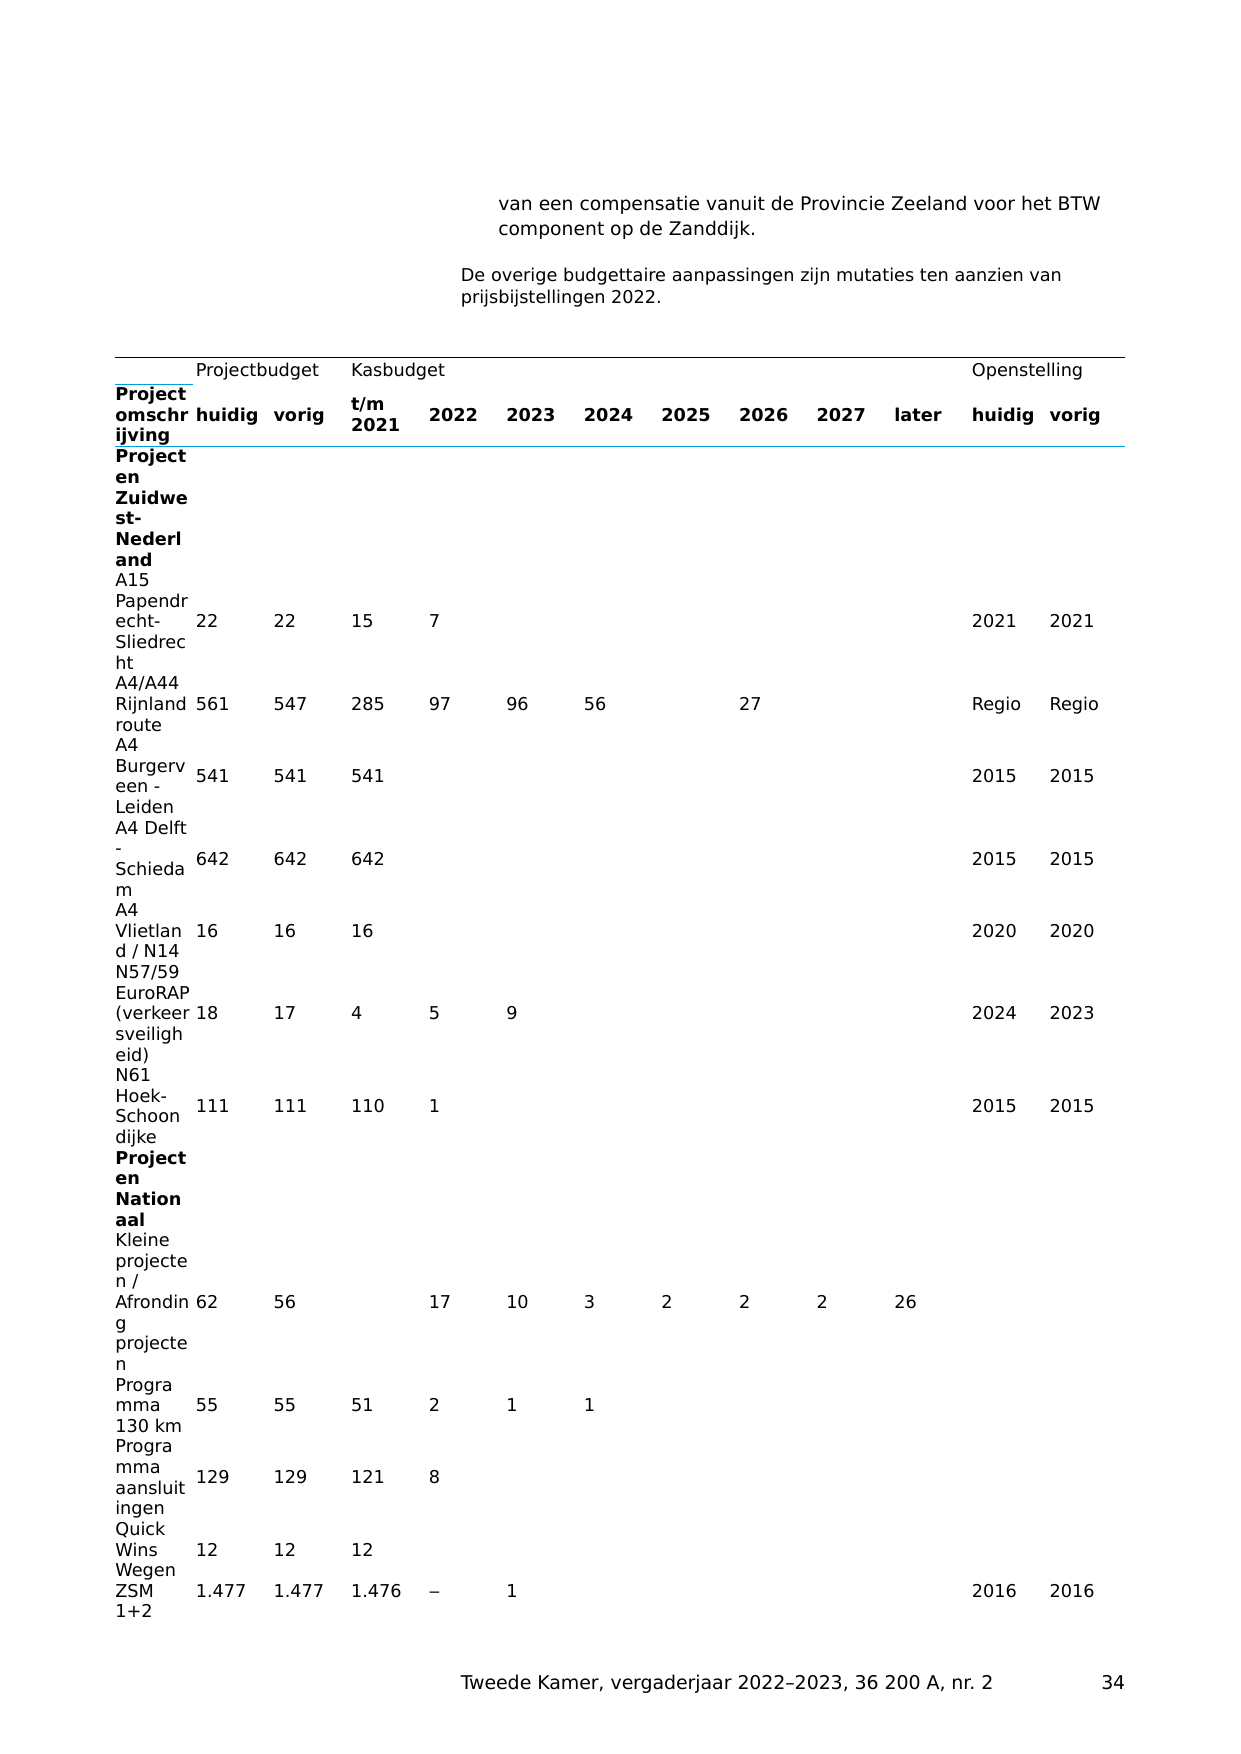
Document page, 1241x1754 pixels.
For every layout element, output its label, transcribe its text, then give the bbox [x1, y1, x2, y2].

table_cell 27 [736, 673, 813, 735]
table_cell [1046, 1148, 1125, 1230]
table_cell 111 [270, 1065, 348, 1148]
table_cell A4 Delft - Schiedam [115, 818, 193, 900]
table_cell Regio [1046, 673, 1125, 735]
table_cell [814, 818, 891, 900]
table_cell [503, 570, 581, 673]
table_cell 5 [426, 962, 503, 1065]
table_cell [658, 447, 736, 570]
table_cell Openstelling [969, 358, 1125, 383]
table_cell [658, 1519, 736, 1581]
table_cell [891, 962, 969, 1065]
table_cell Projectomschrijving [115, 385, 193, 446]
table_cell 51 [348, 1375, 426, 1436]
table_cell later [891, 384, 969, 446]
table_cell [814, 1148, 891, 1230]
table_cell 2025 [658, 384, 736, 446]
table_cell [736, 1436, 813, 1519]
table_cell 96 [503, 673, 581, 735]
table_cell 12 [348, 1519, 426, 1581]
table_cell [1046, 1375, 1125, 1436]
table_cell 541 [193, 735, 270, 818]
table_cell 642 [270, 818, 348, 900]
table_cell 16 [348, 900, 426, 962]
table_cell [581, 900, 658, 962]
table_cell [891, 570, 969, 673]
table_cell [969, 1230, 1046, 1374]
table_cell [503, 447, 581, 570]
table_cell 1.476 [348, 1581, 426, 1622]
table_cell [348, 1148, 426, 1230]
table_cell 1 [581, 1375, 658, 1436]
table_cell 2016 [1046, 1581, 1125, 1622]
table_cell [503, 900, 581, 962]
table_cell [814, 1581, 891, 1622]
table_cell 2021 [1046, 570, 1125, 673]
table_cell 15 [348, 570, 426, 673]
table_cell 2024 [581, 384, 658, 446]
table_cell [426, 900, 503, 962]
table_cell [581, 1065, 658, 1148]
table_cell [891, 1065, 969, 1148]
table_cell [969, 1375, 1046, 1436]
table_cell [891, 1148, 969, 1230]
table_cell 7 [426, 570, 503, 673]
table_cell 18 [193, 962, 270, 1065]
table_cell [658, 1065, 736, 1148]
table_cell 17 [426, 1230, 503, 1374]
table_cell Programma aansluitingen [115, 1436, 193, 1519]
table_cell [426, 818, 503, 900]
table_cell [736, 1581, 813, 1622]
table_cell [814, 1519, 891, 1581]
table_cell Kleine projecten / Afronding projecten [115, 1230, 193, 1374]
table_cell 285 [348, 673, 426, 735]
table_cell 22 [193, 570, 270, 673]
table_cell [814, 1375, 891, 1436]
table_cell Projecten Zuidwest-Nederland [115, 447, 193, 570]
table_cell [736, 1519, 813, 1581]
table_cell [115, 358, 193, 383]
table_cell A4/A44 Rijnlandroute [115, 673, 193, 735]
table_cell 2 [814, 1230, 891, 1374]
table_cell 17 [270, 962, 348, 1065]
table_cell 22 [270, 570, 348, 673]
table_cell 129 [270, 1436, 348, 1519]
table_cell [658, 1436, 736, 1519]
table_cell Programma 130 km [115, 1375, 193, 1436]
table_cell 1 [503, 1375, 581, 1436]
table_cell [658, 1375, 736, 1436]
table_cell 547 [270, 673, 348, 735]
table_cell 2015 [969, 735, 1046, 818]
table_cell 1.477 [193, 1581, 270, 1622]
table_cell 1 [503, 1581, 581, 1622]
table_cell 2024 [969, 962, 1046, 1065]
table_cell 111 [193, 1065, 270, 1148]
table_cell 62 [193, 1230, 270, 1374]
table_cell [658, 735, 736, 818]
table_cell [503, 1519, 581, 1581]
table_cell 8 [426, 1436, 503, 1519]
table_cell 2 [658, 1230, 736, 1374]
table_cell [969, 1436, 1046, 1519]
table_cell [891, 900, 969, 962]
table_cell A4 Vlietland / N14 [115, 900, 193, 962]
table_cell [891, 1519, 969, 1581]
table_cell [814, 673, 891, 735]
table_cell 2015 [1046, 818, 1125, 900]
table_cell Kasbudget [348, 358, 969, 383]
table_cell N61 Hoek-Schoondijke [115, 1065, 193, 1148]
table_cell 3 [581, 1230, 658, 1374]
table_cell vorig [270, 384, 348, 446]
table_cell A15 Papendrecht-Sliedrecht [115, 570, 193, 673]
table_cell 56 [270, 1230, 348, 1374]
table_cell 2015 [969, 1065, 1046, 1148]
table_cell 561 [193, 673, 270, 735]
table_cell [1046, 447, 1125, 570]
table_cell [891, 1581, 969, 1622]
table_cell [581, 570, 658, 673]
list van een compensatie vanuit de Provincie Zeeland voor het BTW component op de Zanddijk. [461, 191, 1125, 241]
table_cell [503, 735, 581, 818]
table_cell [581, 1436, 658, 1519]
table_cell [814, 1065, 891, 1148]
table_cell [736, 962, 813, 1065]
table_cell [193, 1148, 270, 1230]
table_cell [503, 1065, 581, 1148]
table_cell [969, 1519, 1046, 1581]
table_cell [658, 962, 736, 1065]
table_cell [736, 735, 813, 818]
table_cell [426, 1519, 503, 1581]
table_cell [270, 1148, 348, 1230]
table_cell [658, 570, 736, 673]
table_cell 2027 [814, 384, 891, 446]
table_cell ‒ [426, 1581, 503, 1622]
table_cell [503, 1436, 581, 1519]
table_cell [581, 1519, 658, 1581]
table_cell 129 [193, 1436, 270, 1519]
table_cell 2026 [736, 384, 813, 446]
table_cell 2015 [1046, 735, 1125, 818]
table_cell [581, 818, 658, 900]
table_cell [581, 735, 658, 818]
table_cell 2015 [969, 818, 1046, 900]
table_cell Quick Wins Wegen [115, 1519, 193, 1581]
table_cell [658, 1581, 736, 1622]
table_cell [426, 447, 503, 570]
table_cell 541 [270, 735, 348, 818]
table_cell [736, 1065, 813, 1148]
table_header Tabel 25 Projectoverzicht behorende bij 12.03.01: Aanleg Hoofdwegennet (bedragen x € 1 miljoen) [115, 331, 1125, 356]
table_cell 2023 [503, 384, 581, 446]
table_cell 26 [891, 1230, 969, 1374]
table_cell [503, 1148, 581, 1230]
table_cell [503, 818, 581, 900]
table_cell [581, 447, 658, 570]
table_cell [814, 962, 891, 1065]
table_cell A4 Burgerveen - Leiden [115, 735, 193, 818]
table_cell ZSM 1+2 [115, 1581, 193, 1622]
table_cell [736, 1375, 813, 1436]
table_cell 55 [193, 1375, 270, 1436]
table_cell 110 [348, 1065, 426, 1148]
table_cell [736, 1148, 813, 1230]
table_cell 2023 [1046, 962, 1125, 1065]
table_cell Projectbudget [193, 358, 348, 383]
table_cell 2021 [969, 570, 1046, 673]
table_cell 2020 [969, 900, 1046, 962]
table_cell 4 [348, 962, 426, 1065]
table_cell [193, 447, 270, 570]
table_cell N57/59 EuroRAP (verkeersveiligheid) [115, 962, 193, 1065]
text De overige budgettaire aanpassingen zijn mutaties ten aanzien van prijsbijstellingen 2022. [461, 263, 1125, 308]
table_cell 16 [193, 900, 270, 962]
table_cell [1046, 1436, 1125, 1519]
table_cell 12 [270, 1519, 348, 1581]
table_cell 2020 [1046, 900, 1125, 962]
table_cell [814, 570, 891, 673]
table_cell 121 [348, 1436, 426, 1519]
table_cell 2016 [969, 1581, 1046, 1622]
table_cell [581, 1581, 658, 1622]
table_cell 10 [503, 1230, 581, 1374]
table_cell 55 [270, 1375, 348, 1436]
table_cell [1046, 1230, 1125, 1374]
table_cell 2015 [1046, 1065, 1125, 1148]
table_cell 9 [503, 962, 581, 1065]
table_cell [736, 818, 813, 900]
table_cell [969, 1148, 1046, 1230]
table_cell huidig [193, 384, 270, 446]
table_cell [891, 735, 969, 818]
table_cell [658, 818, 736, 900]
table_cell [814, 1436, 891, 1519]
table_cell 2 [736, 1230, 813, 1374]
table_cell 12 [193, 1519, 270, 1581]
table_cell [348, 1230, 426, 1374]
table_cell [891, 818, 969, 900]
table_cell [581, 962, 658, 1065]
table_cell [814, 900, 891, 962]
table_cell [426, 735, 503, 818]
table_cell [891, 673, 969, 735]
table_cell 541 [348, 735, 426, 818]
table_cell [658, 1148, 736, 1230]
table_cell [658, 673, 736, 735]
table_cell [736, 570, 813, 673]
table_cell [969, 447, 1046, 570]
table_cell 2 [426, 1375, 503, 1436]
table_cell vorig [1046, 384, 1125, 446]
table_cell 642 [193, 818, 270, 900]
table_cell [581, 1148, 658, 1230]
table_cell [736, 900, 813, 962]
table_cell t/m 2021 [348, 384, 426, 446]
table_cell [348, 447, 426, 570]
table_cell Projecten Nationaal [115, 1148, 193, 1230]
table_cell [736, 447, 813, 570]
table_cell 16 [270, 900, 348, 962]
table_cell 1 [426, 1065, 503, 1148]
table_cell [891, 447, 969, 570]
table_cell 2022 [426, 384, 503, 446]
table_cell [891, 1375, 969, 1436]
table_cell Regio [969, 673, 1046, 735]
table_cell 1.477 [270, 1581, 348, 1622]
table_cell [658, 900, 736, 962]
table_cell 56 [581, 673, 658, 735]
table_cell [270, 447, 348, 570]
table_cell [814, 447, 891, 570]
table_cell [1046, 1519, 1125, 1581]
table_cell huidig [969, 384, 1046, 446]
table_cell [891, 1436, 969, 1519]
table_cell [426, 1148, 503, 1230]
table_cell 642 [348, 818, 426, 900]
table_cell [814, 735, 891, 818]
table_cell 97 [426, 673, 503, 735]
